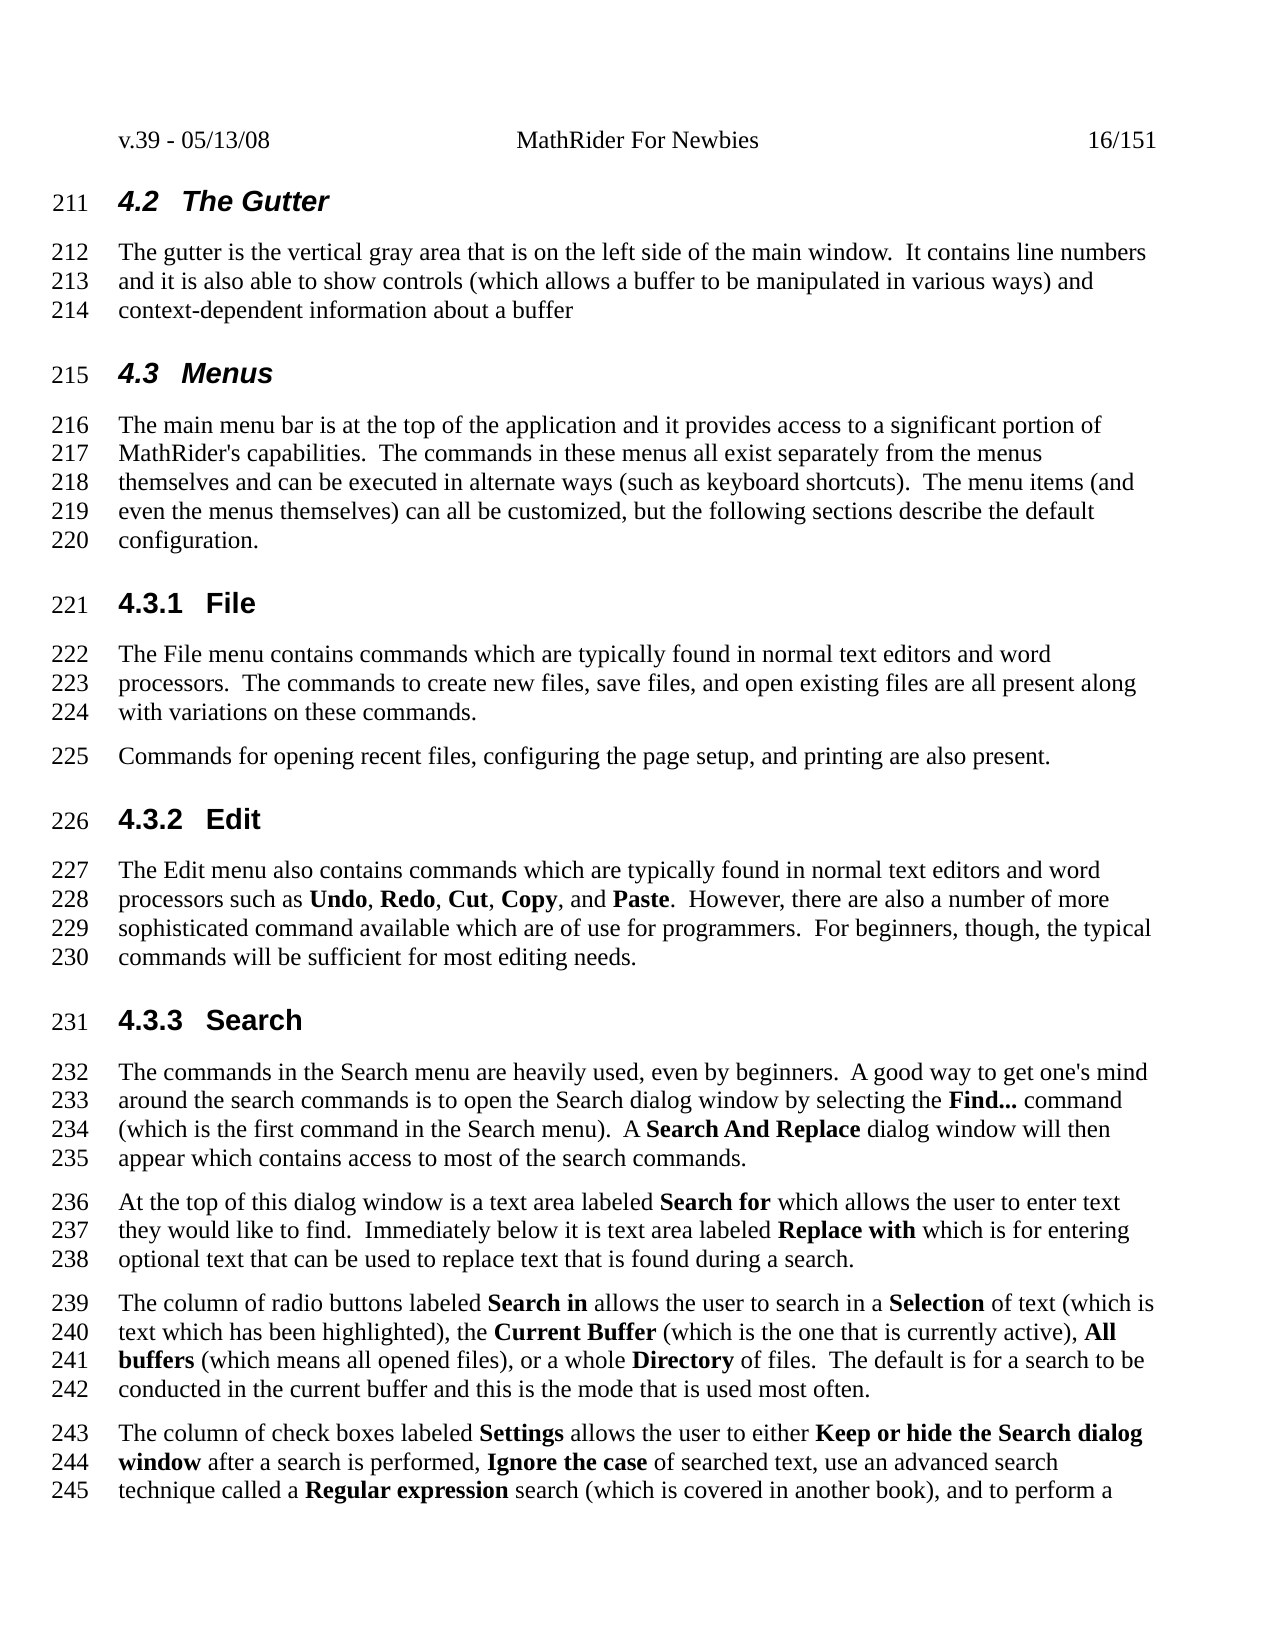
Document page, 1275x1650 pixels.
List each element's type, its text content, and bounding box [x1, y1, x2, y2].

text The File menu contains commands which are typically found in normal text editors and word processors. The commands to create new files, save files, and open existing files are all present along with variations on these commands. [118, 639, 1157, 726]
text The Edit menu also contains commands which are typically found in normal text editors and word processors such as Undo, Redo, Cut, Copy, and Paste. However, there are also a number of more sophisticated command available which are of use for programmers. For beginners, though, the typical commands will be sufficient for most editing needs. [118, 856, 1157, 971]
subtitle The Gutter [118, 184, 1157, 217]
text The column of radio buttons labeled Search in allows the user to search in a Selection of text (which is text which has been highlighted), the Current Buffer (which is the one that is currently active), All buffers (which means all opened files), or a whole Directory of files. The default is for a search to be conducted in the current buffer and this is the mode that is used most often. [118, 1288, 1157, 1403]
subtitle Edit [118, 802, 1157, 836]
text Commands for opening recent files, configuring the page setup, and printing are also present. [118, 741, 1157, 769]
subtitle Search [118, 1003, 1157, 1037]
text The main menu bar is at the top of the application and it provides access to a significant portion of MathRider's capabilities. The commands in these menus all exist separately from the menus themselves and can be executed in alternate ways (such as keyboard shortcuts). The menu items (and even the menus themselves) can all be customized, but the following sections describe the default configuration. [118, 410, 1157, 553]
text The gutter is the vertical gray area that is on the left side of the main window. It contains line numbers and it is also able to show controls (which allows a buffer to be manipulated in various ways) and context-dependent information about a buffer [118, 237, 1157, 324]
text The commands in the Search menu are heavily used, even by beginners. A good way to get one's mind around the search commands is to open the Search dialog window by selecting the Find... command (which is the first command in the Search menu). A Search And Replace dialog window will then appear which contains access to most of the search commands. [118, 1057, 1157, 1172]
text At the top of this dialog window is a text area labeled Search for which allows the user to enter text they would like to find. Immediately below it is text area labeled Replace with which is for entering optional text that can be used to replace text that is found during a search. [118, 1187, 1157, 1273]
subtitle Menus [118, 356, 1157, 390]
text The column of check boxes labeled Settings allows the user to either Keep or hide the Search dialog window after a search is performed, Ignore the case of searched text, use an advanced search technique called a Regular expression search (which is covered in another book), and to perform a [118, 1418, 1157, 1504]
subtitle File [118, 586, 1157, 619]
